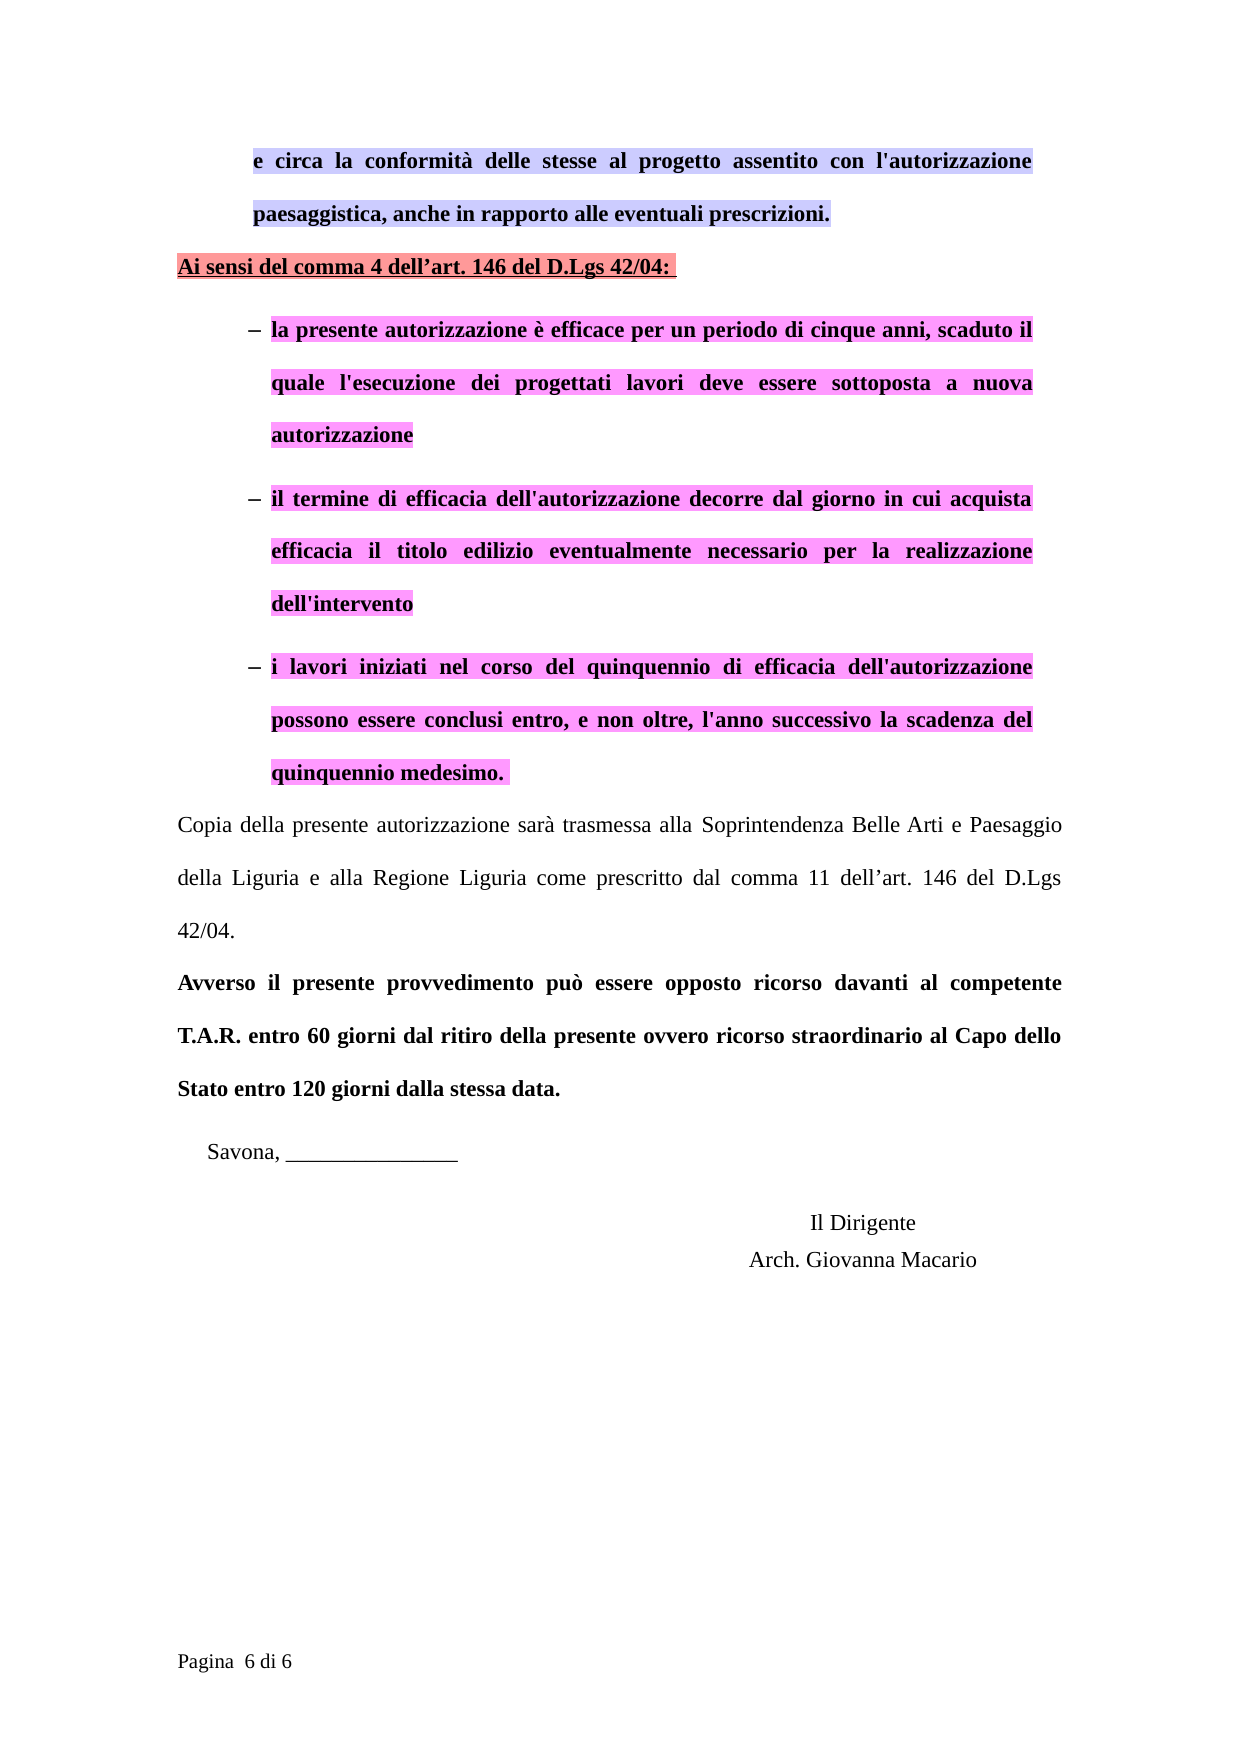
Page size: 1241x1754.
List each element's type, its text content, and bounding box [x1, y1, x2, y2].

list e circa la conformità delle stesse al progetto assentito con l'autorizzazione paesaggistica, anche in rapporto alle eventuali prescrizioni. [253, 148, 1033, 227]
table_header [207, 1191, 662, 1292]
list i lavori iniziati nel corso del quinquennio di efficacia dell'autorizzazione possono essere conclusi entro, e non oltre, l'anno successivo la scadenza del quinquennio medesimo. [248, 653, 1033, 785]
text Avverso il presente provvedimento può essere opposto ricorso davanti al competente T.A.R. entro 60 giorni dal ritiro della presente ovvero ricorso straordinario al Capo dello Stato entro 120 giorni dalla stessa data. [177, 969, 1063, 1101]
table_header Il Dirigente Arch. Giovanna Macario [662, 1191, 1064, 1292]
text Ai sensi del comma 4 dell’art. 146 del D.Lgs 42/04: [177, 253, 1063, 279]
list la presente autorizzazione è efficace per un periodo di cinque anni, scaduto il quale l'esecuzione dei progettati lavori deve essere sottoposta a nuova autorizzazione [248, 316, 1033, 448]
text Copia della presente autorizzazione sarà trasmessa alla Soprintendenza Belle Arti e Paesaggio della Liguria e alla Regione Liguria come prescritto dal comma 11 dell’art. 146 del D.Lgs 42/04. [177, 811, 1063, 943]
list il termine di efficacia dell'autorizzazione decorre dal giorno in cui acquista efficacia il titolo edilizio eventualmente necessario per la realizzazione dell'intervento [248, 485, 1033, 616]
text Savona, _______________ [207, 1138, 1033, 1164]
